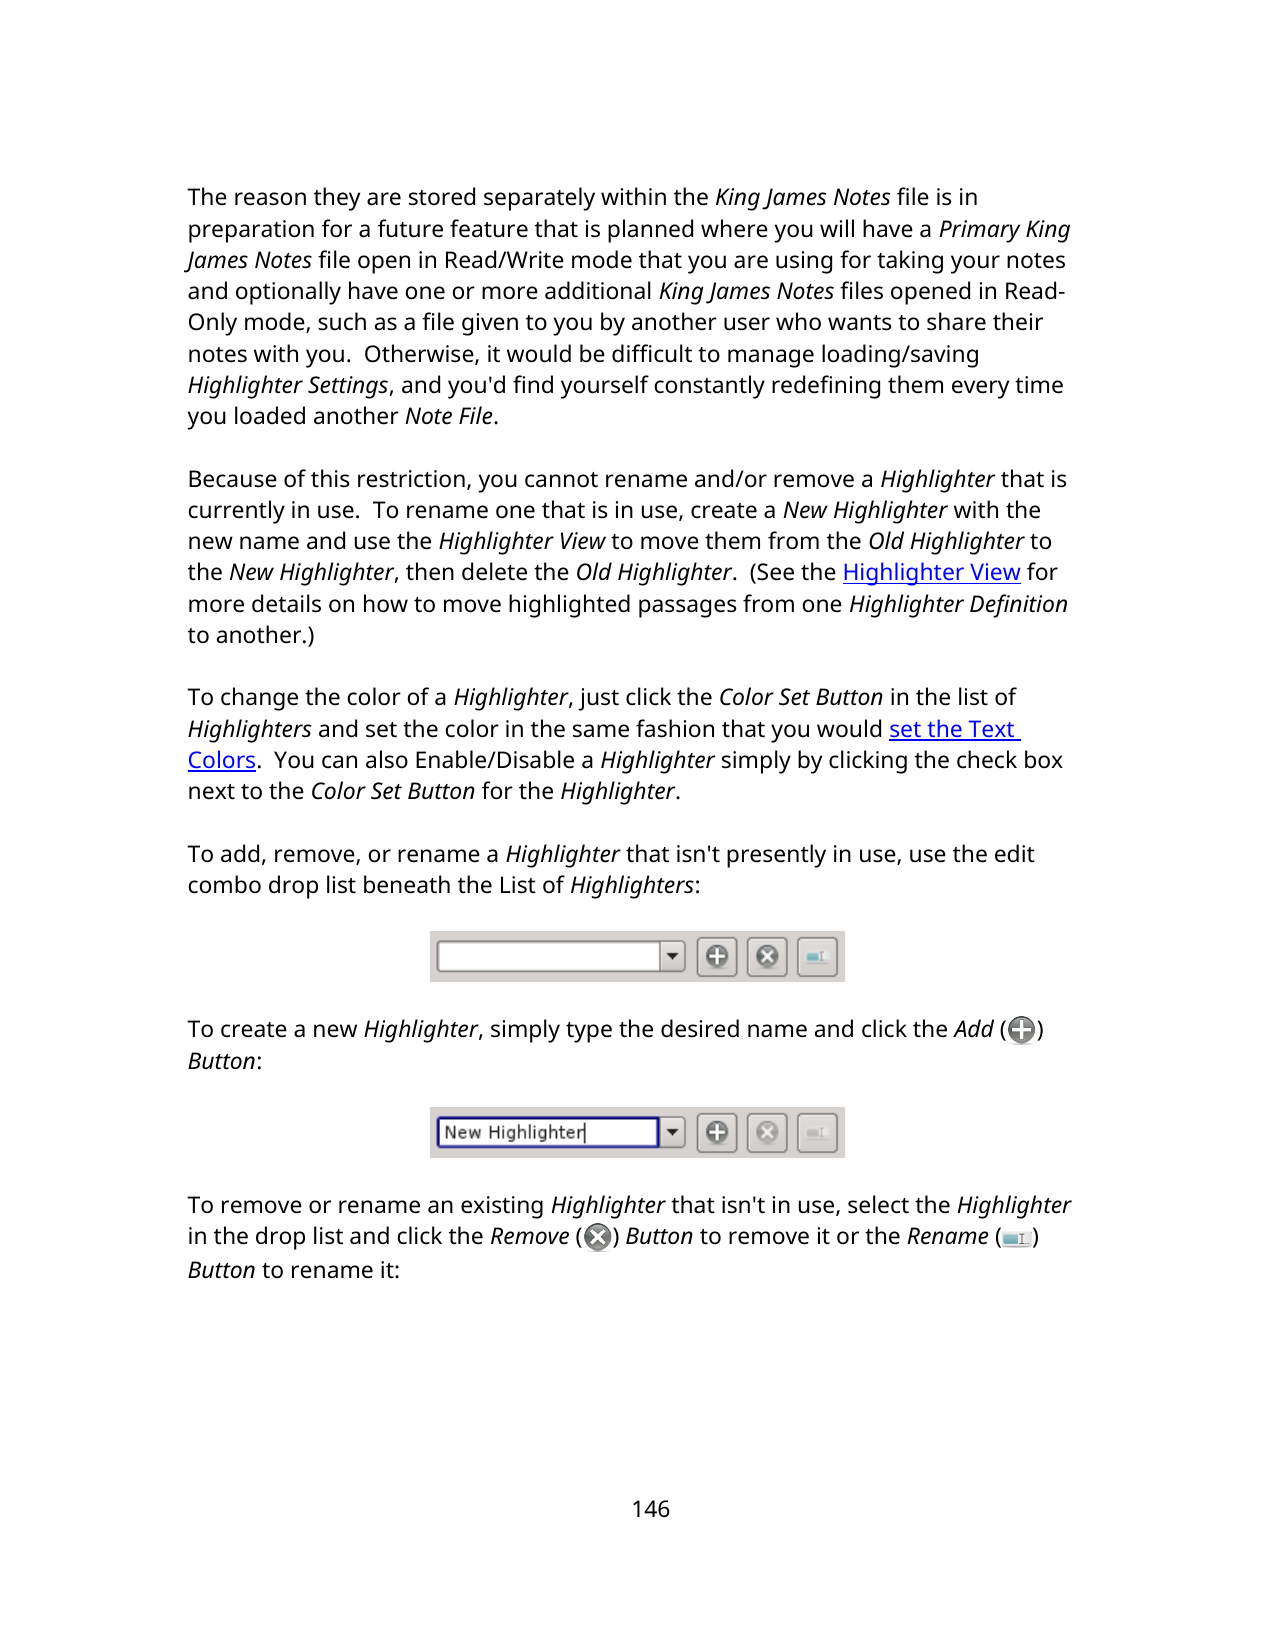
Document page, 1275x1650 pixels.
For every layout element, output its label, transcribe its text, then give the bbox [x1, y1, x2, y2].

picture [429, 931, 846, 982]
text To create a new Highlighter, simply type the desired name and click the Add () Button: [187, 1012, 1087, 1076]
picture [582, 1222, 613, 1252]
picture [1006, 1014, 1037, 1045]
text To add, remove, or rename a Highlighter that isn't presently in use, use the edit combo drop list beneath the List of Highlighters: [187, 837, 1087, 900]
picture [1001, 1223, 1032, 1254]
text The reason they are stored separately within the King James Notes file is in preparation for a future feature that is planned where you will have a Primary King James Notes file open in Read/Write mode that you are using for taking your notes and optionally have one or more additional King James Notes files opened in Read-Only mode, such as a file given to you by another user who wants to share their notes with you. Otherwise, it would be difficult to manage loading/saving Highlighter Settings, and you'd find yourself constantly redefining them every time you loaded another Note File. [187, 181, 1087, 431]
text To remove or rename an existing Highlighter that isn't in use, select the Highlighter in the drop list and click the Remove () Button to remove it or the Rename () Button to rename it: [187, 1188, 1087, 1285]
text To change the color of a Highlighter, just click the Color Set Button in the list of Highlighters and set the color in the same fashion that you would set the Text Colors. You can also Enable/Disable a Highlighter simply by clicking the check box next to the Color Set Button for the Highlighter. [187, 681, 1087, 806]
text Because of this restriction, you cannot rename and/or remove a Highlighter that is currently in use. To rename one that is in use, create a New Highlighter with the new name and use the Highlighter View to move them from the Old Highlighter to the New Highlighter, then delete the Old Highlighter. (See the Highlighter View for more details on how to move highlighted passages from one Highlighter Definition to another.) [187, 462, 1087, 650]
picture [429, 1107, 846, 1158]
